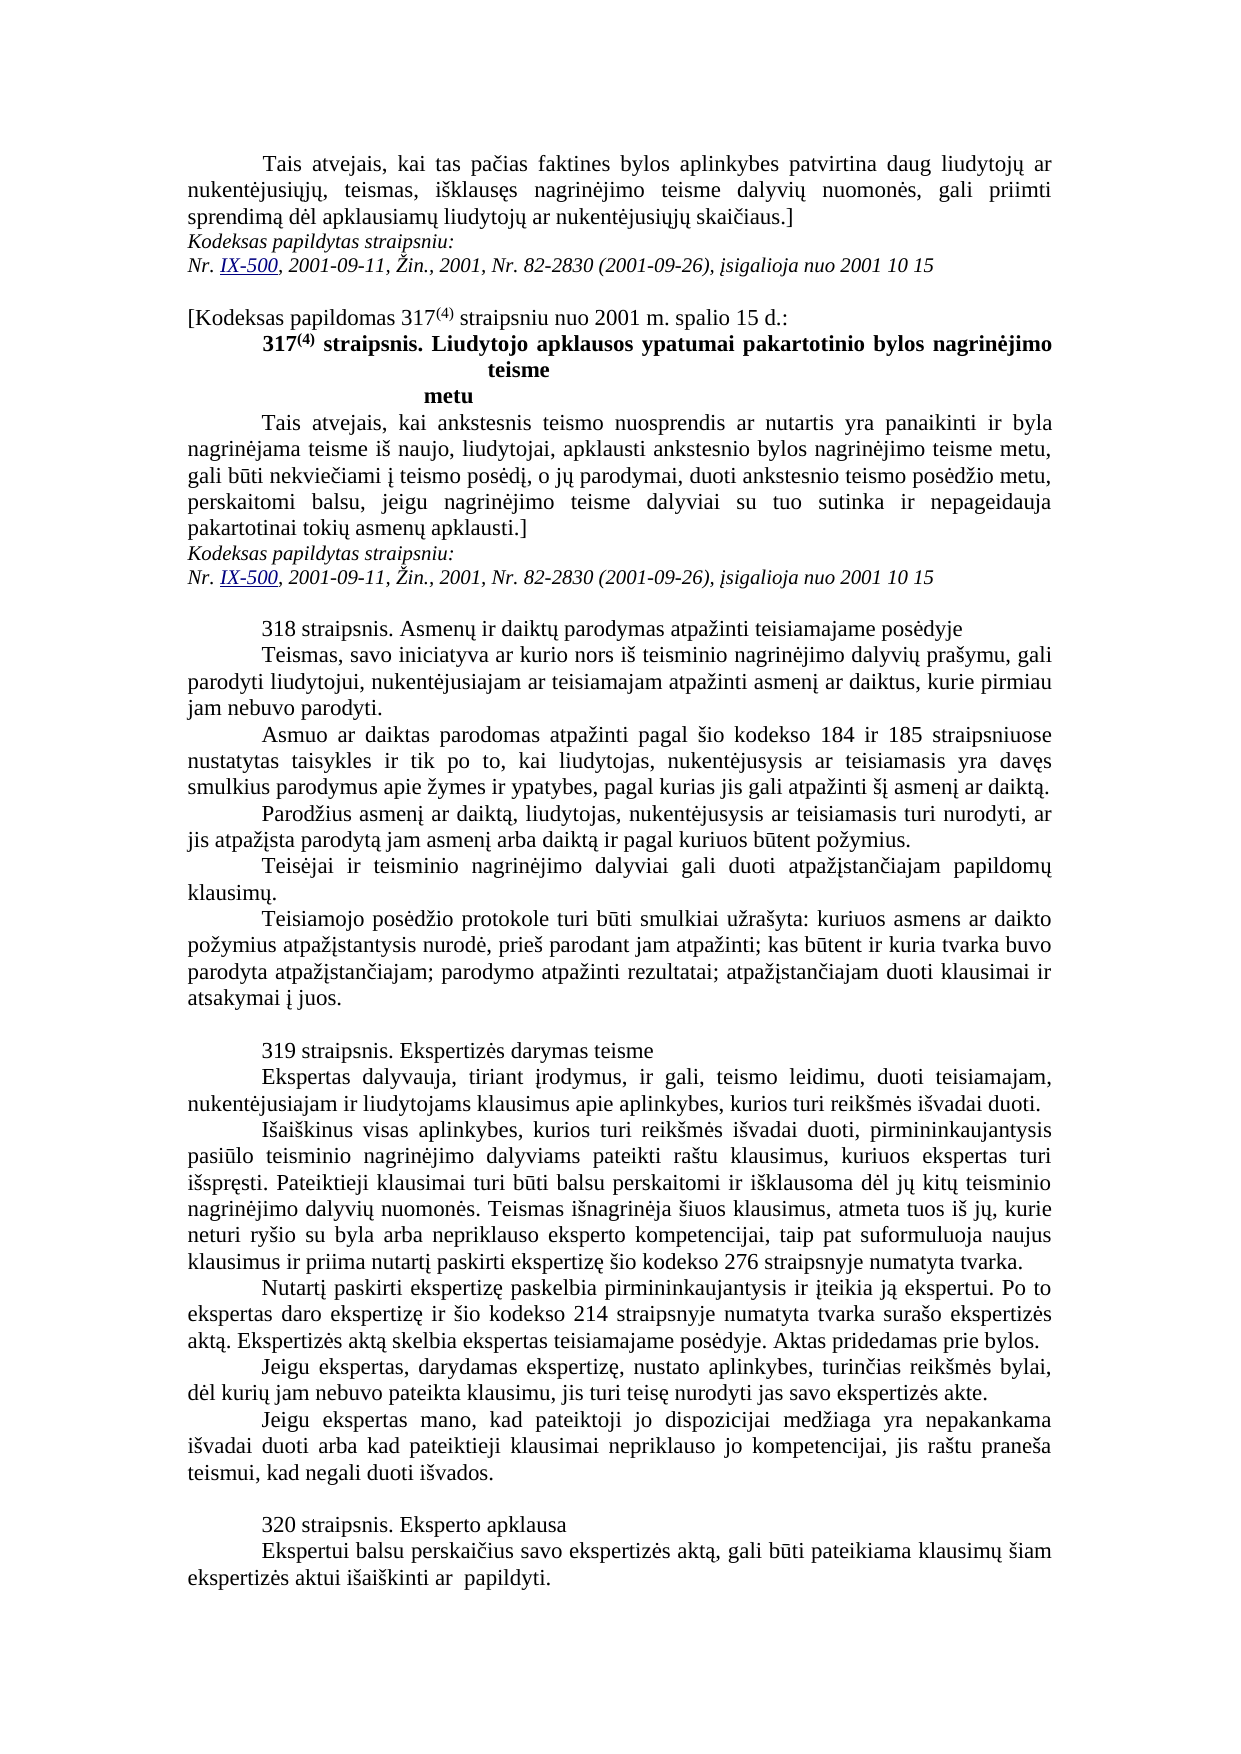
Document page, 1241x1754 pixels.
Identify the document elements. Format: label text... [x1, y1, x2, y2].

text Kodeksas papildytas straipsniu: [187, 541, 1053, 565]
text Tais atvejais, kai tas pačias faktines bylos aplinkybes patvirtina daug liudytojų ar nukentėjusiųjų, teismas, išklausęs nagrinėjimo teisme dalyvių nuomonės, gali priimti sprendimą dėl apklausiamų liudytojų ar nukentėjusiųjų skaičiaus.] [187, 150, 1053, 229]
text Jeigu ekspertas, darydamas ekspertizę, nustato aplinkybes, turinčias reikšmės bylai, dėl kurių jam nebuvo pateikta klausimu, jis turi teisę nurodyti jas savo ekspertizės akte. [187, 1353, 1053, 1406]
text Nutartį paskirti ekspertizę paskelbia pirmininkaujantysis ir įteikia ją ekspertui. Po to ekspertas daro ekspertizę ir šio kodekso 214 straipsnyje numatyta tvarka surašo ekspertizės aktą. Ekspertizės aktą skelbia ekspertas teisiamajame posėdyje. Aktas pridedamas prie bylos. [187, 1274, 1053, 1353]
text Asmuo ar daiktas parodomas atpažinti pagal šio kodekso 184 ir 185 straipsniuose nustatytas taisykles ir tik po to, kai liudytojas, nukentėjusysis ar teisiamasis yra davęs smulkius parodymus apie žymes ir ypatybes, pagal kurias jis gali atpažinti šį asmenį ar daiktą. [187, 721, 1053, 800]
text Nr. IX-500, 2001-09-11, Žin., 2001, Nr. 82-2830 (2001-09-26), įsigalioja nuo 2001 10 15 [187, 565, 1053, 589]
text Tais atvejais, kai ankstesnis teismo nuosprendis ar nutartis yra panaikinti ir byla nagrinėjama teisme iš naujo, liudytojai, apklausti ankstesnio bylos nagrinėjimo teisme metu, gali būti nekviečiami į teismo posėdį, o jų parodymai, duoti ankstesnio teismo posėdžio metu, perskaitomi balsu, jeigu nagrinėjimo teisme dalyviai su tuo sutinka ir nepageidauja pakartotinai tokių asmenų apklausti.] [187, 409, 1053, 541]
text 317(4) straipsnis. Liudytojo apklausos ypatumai pakartotinio bylos nagrinėjimo teisme [262, 330, 1053, 383]
text Teismas, savo iniciatyva ar kurio nors iš teisminio nagrinėjimo dalyvių prašymu, gali parodyti liudytojui, nukentėjusiajam ar teisiamajam atpažinti asmenį ar daiktus, kurie pirmiau jam nebuvo parodyti. [187, 642, 1053, 721]
text Parodžius asmenį ar daiktą, liudytojas, nukentėjusysis ar teisiamasis turi nurodyti, ar jis atpažįsta parodytą jam asmenį arba daiktą ir pagal kuriuos būtent požymius. [187, 800, 1053, 852]
text Išaiškinus visas aplinkybes, kurios turi reikšmės išvadai duoti, pirmininkaujantysis pasiūlo teisminio nagrinėjimo dalyviams pateikti raštu klausimus, kuriuos ekspertas turi išspręsti. Pateiktieji klausimai turi būti balsu perskaitomi ir išklausoma dėl jų kitų teisminio nagrinėjimo dalyvių nuomonės. Teismas išnagrinėja šiuos klausimus, atmeta tuos iš jų, kurie neturi ryšio su byla arba nepriklauso eksperto kompetencijai, taip pat suformuluoja naujus klausimus ir priima nutartį paskirti ekspertizę šio kodekso 276 straipsnyje numatyta tvarka. [187, 1116, 1053, 1274]
text Ekspertas dalyvauja, tiriant įrodymus, ir gali, teismo leidimu, duoti teisiamajam, nukentėjusiajam ir liudytojams klausimus apie aplinkybes, kurios turi reikšmės išvadai duoti. [187, 1063, 1053, 1116]
text Jeigu ekspertas mano, kad pateiktoji jo dispozicijai medžiaga yra nepakankama išvadai duoti arba kad pateiktieji klausimai nepriklauso jo kompetencijai, jis raštu praneša teismui, kad negali duoti išvados. [187, 1406, 1053, 1485]
text metu [424, 383, 1053, 409]
text [Kodeksas papildomas 317(4) straipsniu nuo 2001 m. spalio 15 d.: [187, 303, 1053, 330]
text Kodeksas papildytas straipsniu: [187, 229, 1053, 253]
text 318 straipsnis. Asmenų ir daiktų parodymas atpažinti teisiamajame posėdyje [187, 615, 1053, 642]
text Teisėjai ir teisminio nagrinėjimo dalyviai gali duoti atpažįstančiajam papildomų klausimų. [187, 852, 1053, 905]
text 320 straipsnis. Eksperto apklausa [187, 1511, 1053, 1538]
text 319 straipsnis. Ekspertizės darymas teisme [187, 1037, 1053, 1063]
text Ekspertui balsu perskaičius savo ekspertizės aktą, gali būti pateikiama klausimų šiam ekspertizės aktui išaiškinti ar papildyti. [187, 1538, 1053, 1590]
text Teisiamojo posėdžio protokole turi būti smulkiai užrašyta: kuriuos asmens ar daikto požymius atpažįstantysis nurodė, prieš parodant jam atpažinti; kas būtent ir kuria tvarka buvo parodyta atpažįstančiajam; parodymo atpažinti rezultatai; atpažįstančiajam duoti klausimai ir atsakymai į juos. [187, 905, 1053, 1011]
text Nr. IX-500, 2001-09-11, Žin., 2001, Nr. 82-2830 (2001-09-26), įsigalioja nuo 2001 10 15 [187, 253, 1053, 277]
